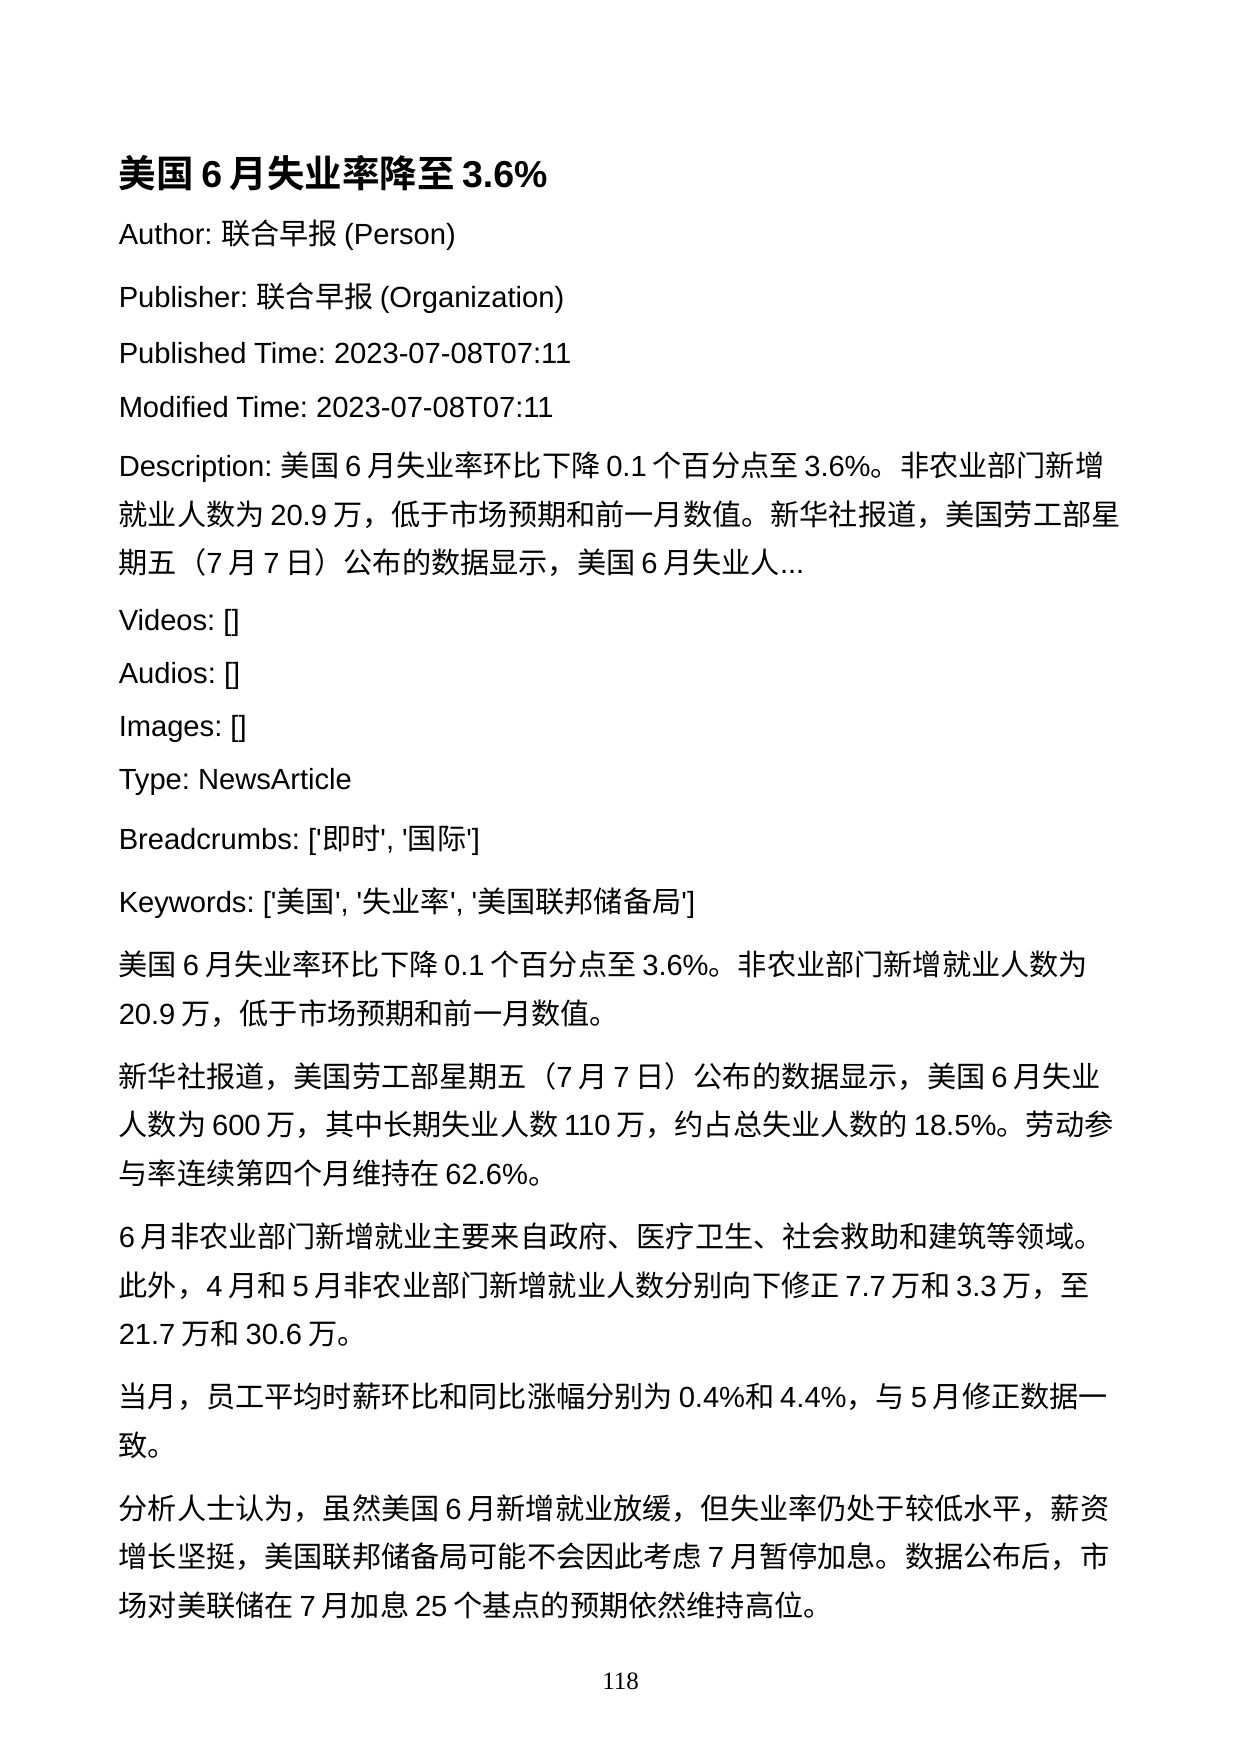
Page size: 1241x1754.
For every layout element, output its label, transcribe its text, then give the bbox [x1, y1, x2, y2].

text Breadcrumbs: ['即时', '国际'] [118, 816, 1122, 858]
text 美国6月失业率环比下降0.1个百分点至3.6%。非农业部门新增就业人数为20.9万，低于市场预期和前一月数值。 [118, 942, 1122, 1033]
text Published Time: 2023-07-08T07:11 [118, 337, 1122, 370]
text Publisher: 联合早报 (Organization) [118, 273, 1122, 316]
text 分析人士认为，虽然美国6月新增就业放缓，但失业率仍处于较低水平，薪资增长坚挺，美国联邦储备局可能不会因此考虑7月暂停加息。数据公布后，市场对美联储在7月加息25个基点的预期依然维持高位。 [118, 1486, 1122, 1625]
text 当月，员工平均时薪环比和同比涨幅分别为0.4%和4.4%，与5月修正数据一致。 [118, 1374, 1122, 1465]
text Audios: [] [118, 656, 1122, 690]
text Images: [] [118, 709, 1122, 743]
subtitle 美国6月失业率降至3.6% [118, 143, 1122, 198]
text Author: 联合早报 (Person) [118, 210, 1122, 253]
text Videos: [] [118, 603, 1122, 637]
text Type: NewsArticle [118, 762, 1122, 796]
text 6月非农业部门新增就业主要来自政府、医疗卫生、社会救助和建筑等领域。此外，4月和5月非农业部门新增就业人数分别向下修正7.7万和3.3万，至21.7万和30.6万。 [118, 1214, 1122, 1353]
text Modified Time: 2023-07-08T07:11 [118, 390, 1122, 423]
text 新华社报道，美国劳工部星期五（7月7日）公布的数据显示，美国6月失业人数为600万，其中长期失业人数110万，约占总失业人数的18.5%。劳动参与率连续第四个月维持在62.6%。 [118, 1053, 1122, 1193]
text Description: 美国6月失业率环比下降0.1个百分点至3.6%。非农业部门新增就业人数为20.9万，低于市场预期和前一月数值。新华社报道，美国劳工部星期五（7月7日）公布的数据显示，美国6月失业人... [118, 443, 1122, 582]
text Keywords: ['美国', '失业率', '美国联邦储备局'] [118, 879, 1122, 921]
